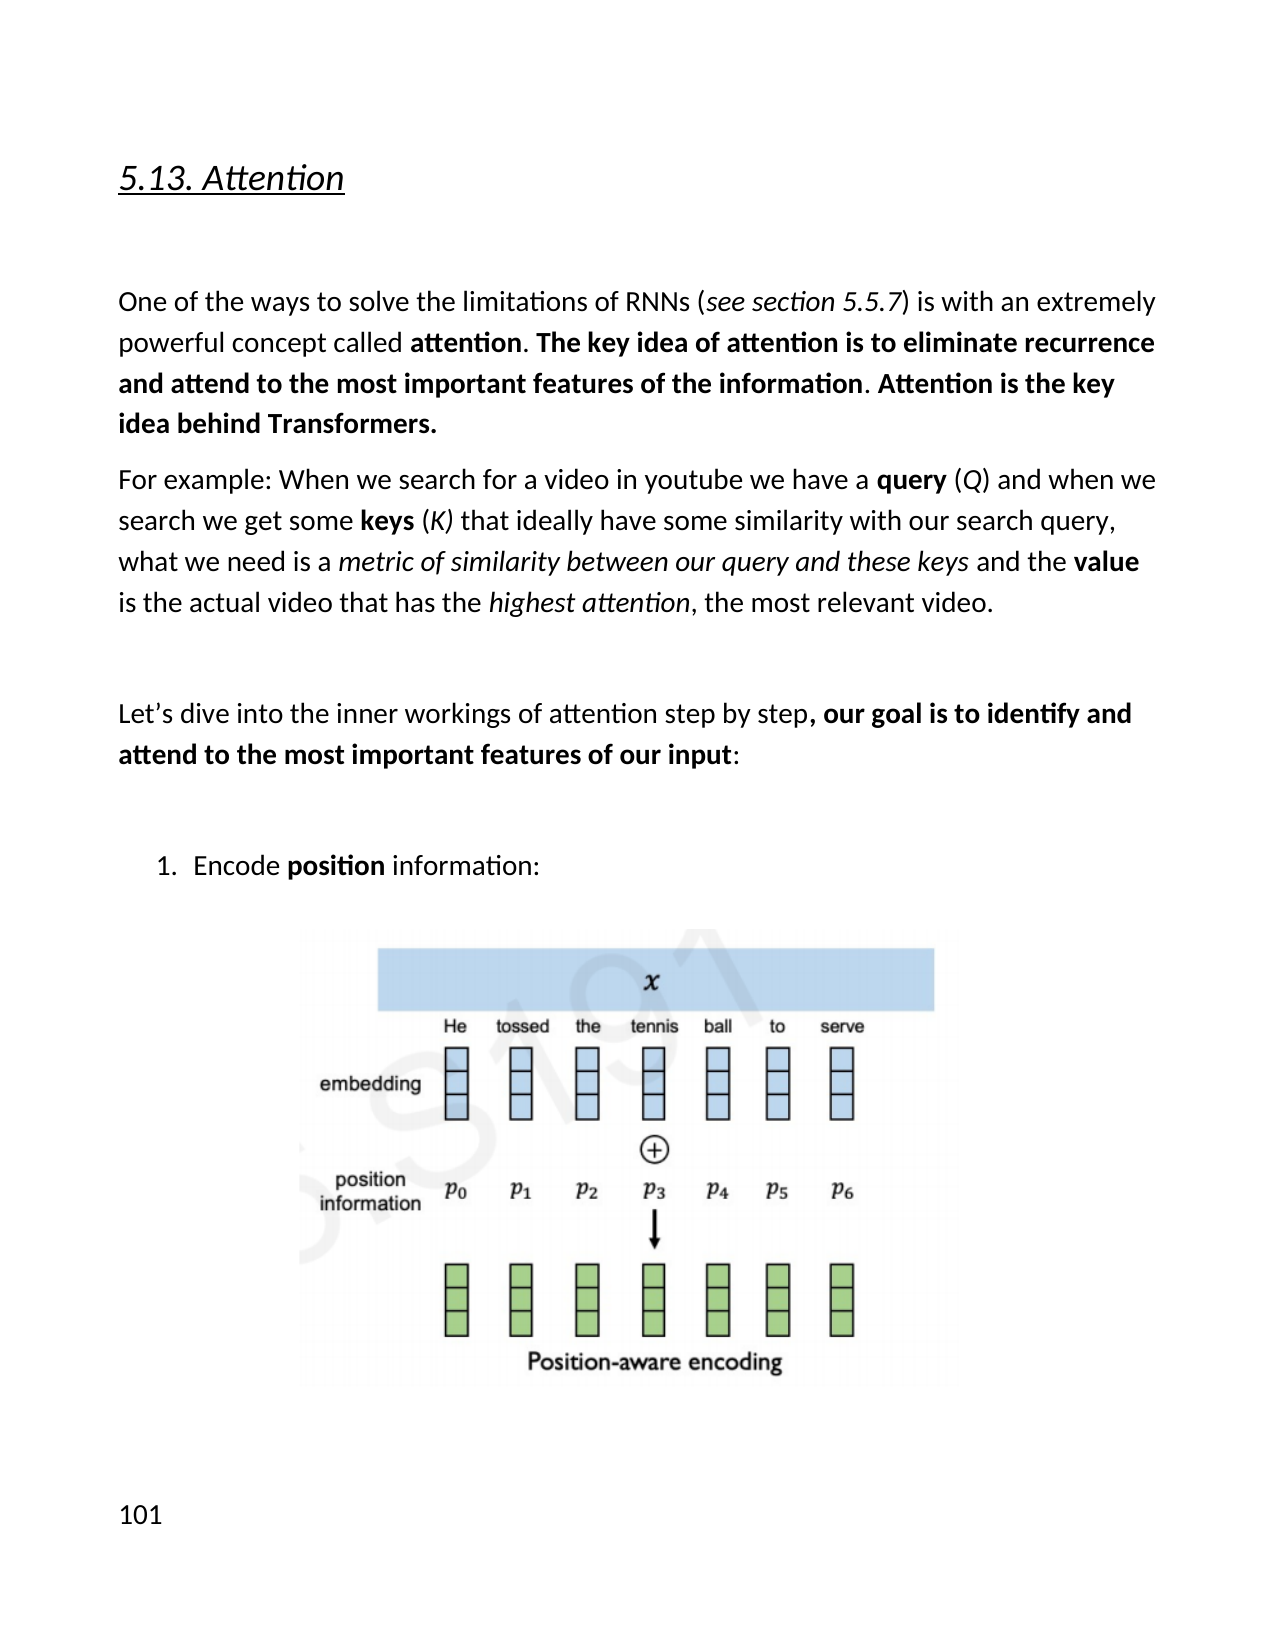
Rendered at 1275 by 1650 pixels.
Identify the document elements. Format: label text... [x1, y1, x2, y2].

text For example: When we search for a video in youtube we have a query (Q) and when we search we get some keys (K) that ideally have some similarity with our search query, what we need is a metric of similarity between our query and these keys and the value is the actual video that has the highest attention, the most relevant video. [118, 461, 1157, 619]
text One of the ways to solve the limitations of RNNs (see section 5.5.7) is with an extremely powerful concept called attention. The key idea of attention is to eliminate recurrence and attend to the most important features of the information. Attention is the key idea behind Transformers. [118, 283, 1157, 441]
picture [299, 929, 959, 1387]
subtitle 5.13. Attention [118, 154, 1157, 199]
text Let’s dive into the inner workings of attention step by step, our goal is to identify and attend to the most important features of our input: [118, 695, 1157, 772]
list Encode position information: [156, 847, 1157, 883]
